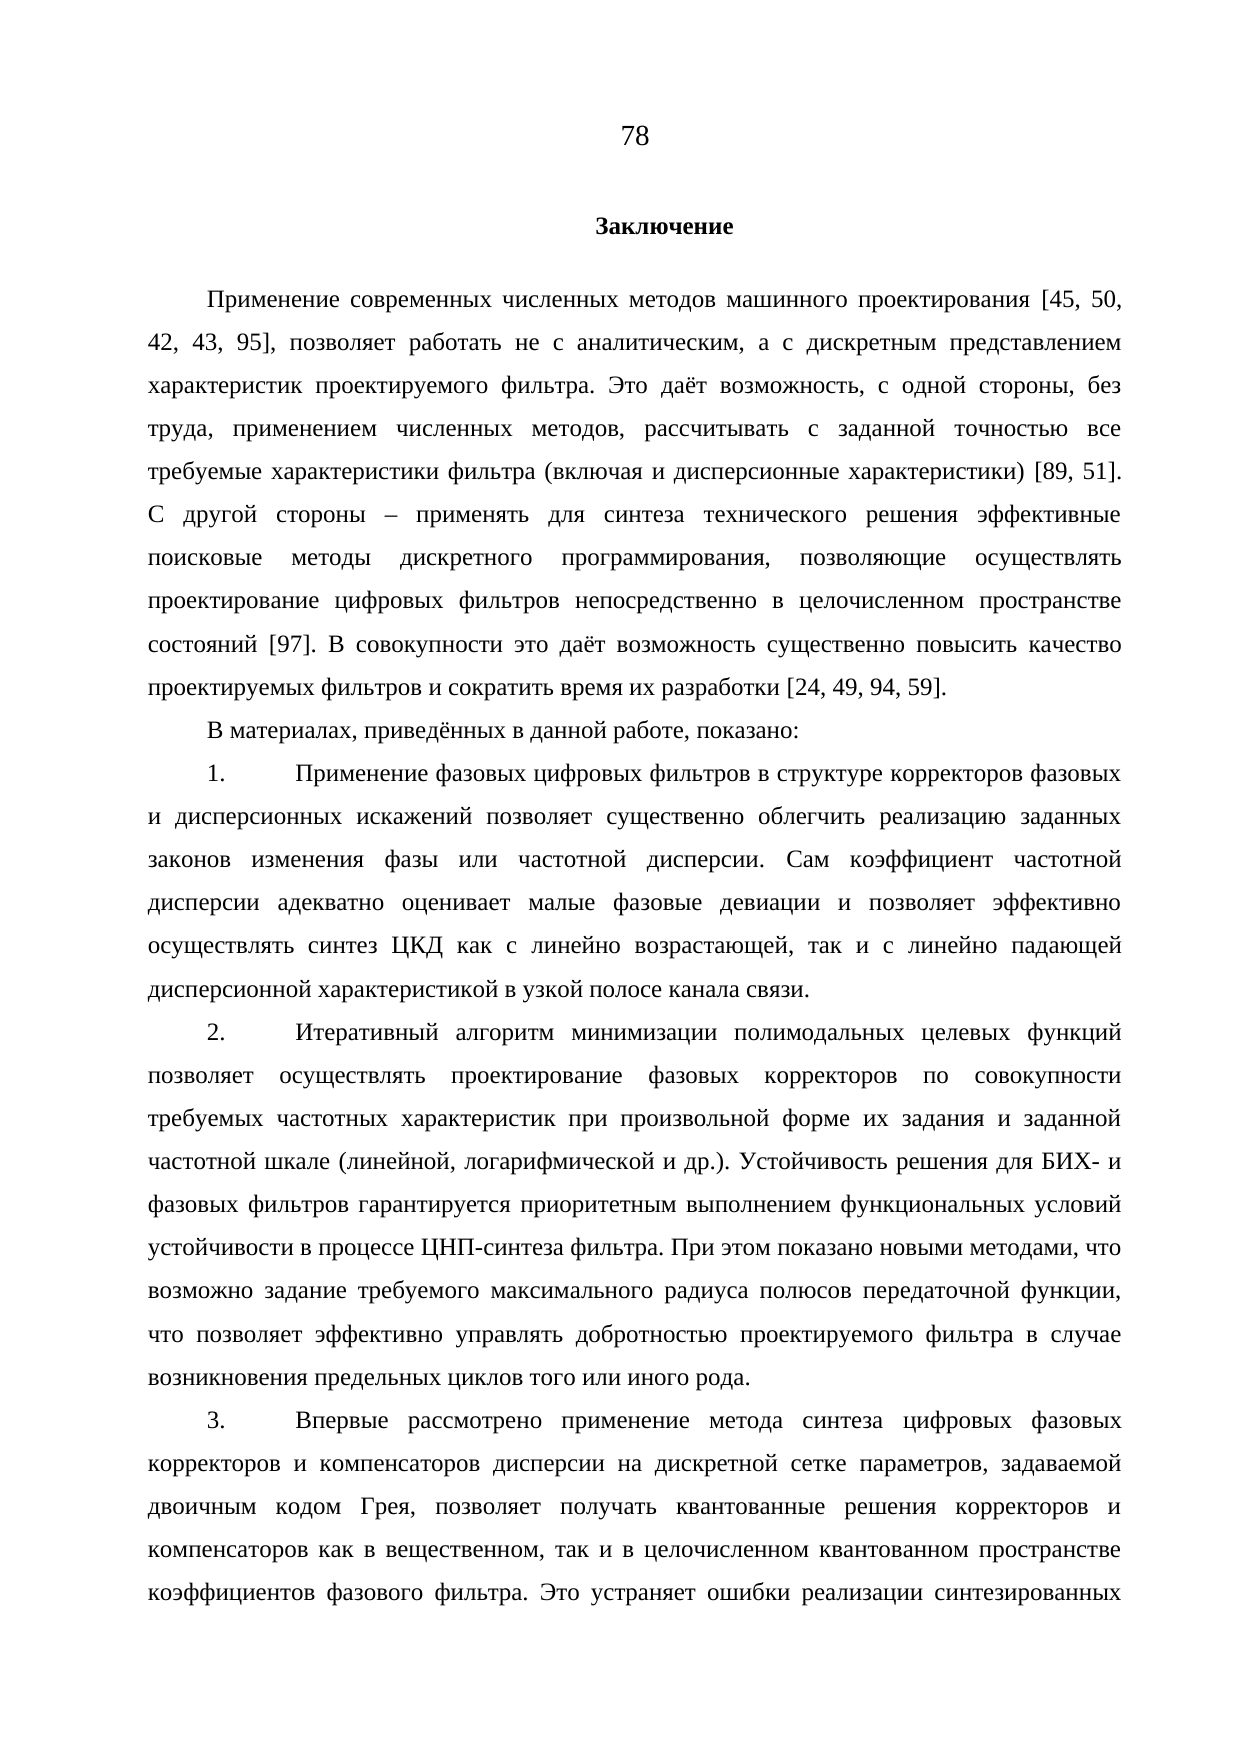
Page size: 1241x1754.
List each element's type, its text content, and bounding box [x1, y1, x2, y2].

subtitle Заключение [148, 211, 1122, 239]
list Итеративный алгоритм минимизации полимодальных целевых функций позволяет осуществлять проектирование фазовых корректоров по совокупности требуемых частотных характеристик при произвольной форме их задания и заданной частотной шкале (линейной, логарифмической и др.). Устойчивость решения для БИХ- и фазовых фильтров гарантируется приоритетным выполнением функциональных условий устойчивости в процессе ЦНП-синтеза фильтра. При этом показано новыми методами, что возможно задание требуемого максимального радиуса полюсов передаточной функции, что позволяет эффективно управлять добротностью проектируемого фильтра в случае возникновения предельных циклов того или иного рода. [148, 1017, 1122, 1391]
list Применение фазовых цифровых фильтров в структуре корректоров фазовых и дисперсионных искажений позволяет существенно облегчить реализацию заданных законов изменения фазы или частотной дисперсии. Сам коэффициент частотной дисперсии адекватно оценивает малые фазовые девиации и позволяет эффективно осуществлять синтез ЦКД как с линейно возрастающей, так и с линейно падающей дисперсионной характеристикой в узкой полосе канала связи. [148, 758, 1122, 1002]
text Применение современных численных методов машинного проектирования [45, 50, 42, 43, 95], позволяет работать не с аналитическим, а с дискретным представлением характеристик проектируемого фильтра. Это даёт возможность, с одной стороны, без труда, применением численных методов, рассчитывать с заданной точностью все требуемые характеристики фильтра (включая и дисперсионные характеристики) [89, 51]. С другой стороны – применять для синтеза технического решения эффективные поисковые методы дискретного программирования, позволяющие осуществлять проектирование цифровых фильтров непосредственно в целочисленном пространстве состояний [97]. В совокупности это даёт возможность существенно повысить качество проектируемых фильтров и сократить время их разработки [24, 49, 94, 59]. [148, 284, 1122, 701]
text В материалах, приведённых в данной работе, показано: [148, 715, 1122, 744]
list Впервые рассмотрено применение метода синтеза цифровых фазовых корректоров и компенсаторов дисперсии на дискретной сетке параметров, задаваемой двоичным кодом Грея, позволяет получать квантованные решения корректоров и компенсаторов как в вещественном, так и в целочисленном квантованном пространстве коэффициентов фазового фильтра. Это устраняет ошибки реализации синтезированных [148, 1405, 1122, 1606]
